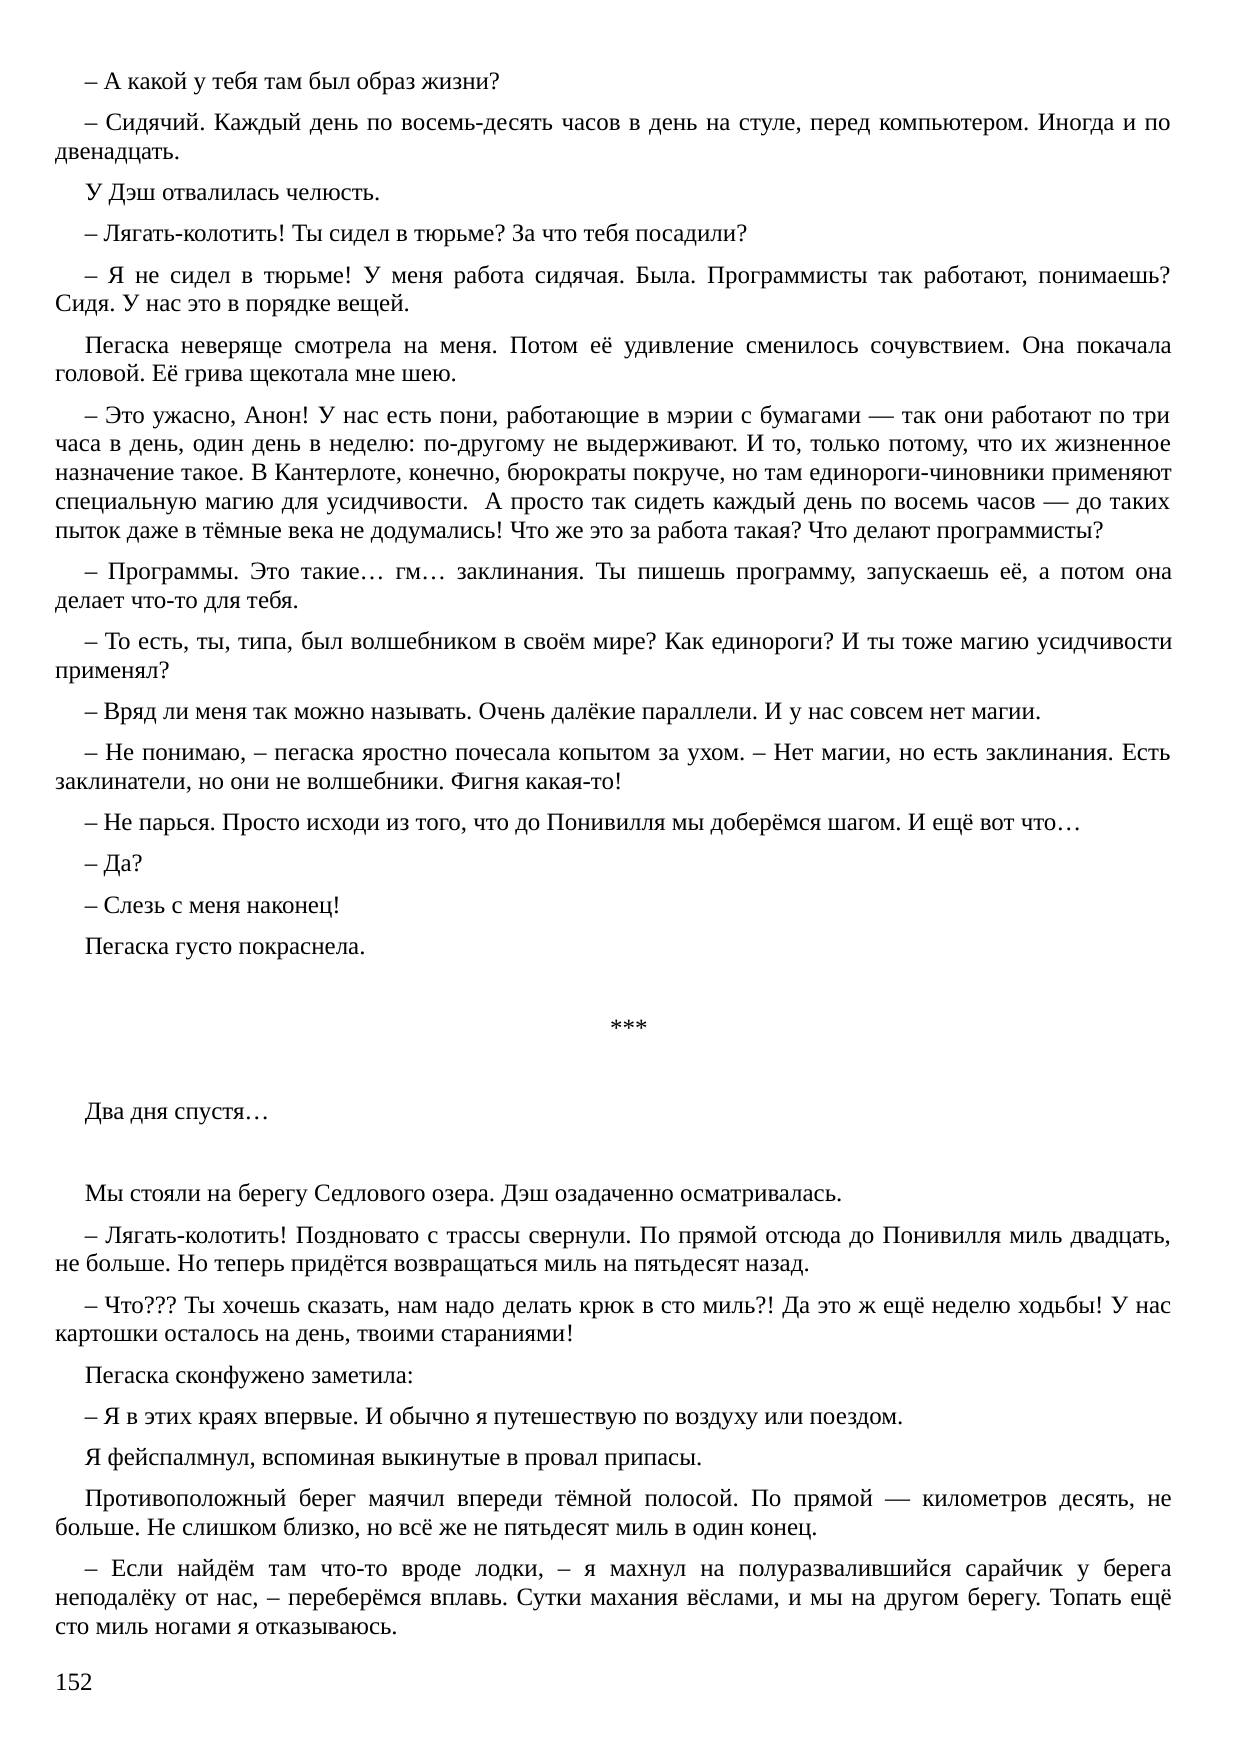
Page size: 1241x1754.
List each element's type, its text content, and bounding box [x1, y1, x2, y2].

text Пегаска густо покраснела. [55, 931, 1173, 960]
text – Я в этих краях впервые. И обычно я путешествую по воздуху или поездом. [55, 1401, 1173, 1430]
text – Если найдём там что-то вроде лодки, – я махнул на полуразвалившийся сарайчик у берега неподалёку от нас, – переберёмся вплавь. Сутки махания вёслами, и мы на другом берегу. Топать ещё сто миль ногами я отказываюсь. [55, 1553, 1173, 1640]
text – Это ужасно, Анон! У нас есть пони, работающие в мэрии с бумагами — так они работают по три часа в день, один день в неделю: по-другому не выдерживают. И то, только потому, что их жизненное назначение такое. В Кантерлоте, конечно, бюрократы покруче, но там единороги-чиновники применяют специальную магию для усидчивости. А просто так сидеть каждый день по восемь часов — до таких пыток даже в тёмные века не додумались! Что же это за работа такая? Что делают программисты? [55, 400, 1173, 543]
text – А какой у тебя там был образ жизни? [55, 66, 1173, 95]
text – То есть, ты, типа, был волшебником в своём мире? Как единороги? И ты тоже магию усидчивости применял? [55, 626, 1173, 683]
text – Что??? Ты хочешь сказать, нам надо делать крюк в сто миль?! Да это ж ещё неделю ходьбы! У нас картошки осталось на день, твоими стараниями! [55, 1290, 1173, 1347]
text – Лягать-колотить! Поздновато с трассы свернули. По прямой отсюда до Понивилля миль двадцать, не больше. Но теперь придётся возвращаться миль на пятьдесят назад. [55, 1220, 1173, 1277]
text У Дэш отвалилась челюсть. [55, 177, 1173, 206]
text – Не понимаю, – пегаска яростно почесала копытом за ухом. – Нет магии, но есть заклинания. Есть заклинатели, но они не волшебники. Фигня какая-то! [55, 737, 1173, 795]
text *** [55, 1013, 1173, 1042]
text Пегаска сконфужено заметила: [55, 1360, 1173, 1388]
text – Лягать-колотить! Ты сидел в тюрьме? За что тебя посадили? [55, 218, 1173, 247]
text – Программы. Это такие… гм… заклинания. Ты пишешь программу, запускаешь её, а потом она делает что-то для тебя. [55, 556, 1173, 613]
text Противоположный берег маячил впереди тёмной полосой. По прямой — километров десять, не больше. Не слишком близко, но всё же не пятьдесят миль в один конец. [55, 1483, 1173, 1541]
text – Сидячий. Каждый день по восемь-десять часов в день на стуле, перед компьютером. Иногда и по двенадцать. [55, 107, 1173, 165]
text – Да? [55, 848, 1173, 877]
text Мы стояли на берегу Седлового озера. Дэш озадаченно осматривалась. [55, 1178, 1173, 1207]
text – Я не сидел в тюрьме! У меня работа сидячая. Была. Программисты так работают, понимаешь? Сидя. У нас это в порядке вещей. [55, 260, 1173, 317]
text Два дня спустя… [55, 1096, 1173, 1125]
text Пегаска неверяще смотрела на меня. Потом её удивление сменилось сочувствием. Она покачала головой. Её грива щекотала мне шею. [55, 330, 1173, 387]
text – Вряд ли меня так можно называть. Очень далёкие параллели. И у нас совсем нет магии. [55, 696, 1173, 725]
text – Не парься. Просто исходи из того, что до Понивилля мы доберёмся шагом. И ещё вот что… [55, 807, 1173, 836]
text Я фейспалмнул, вспоминая выкинутые в провал припасы. [55, 1442, 1173, 1471]
text – Слезь с меня наконец! [55, 890, 1173, 918]
